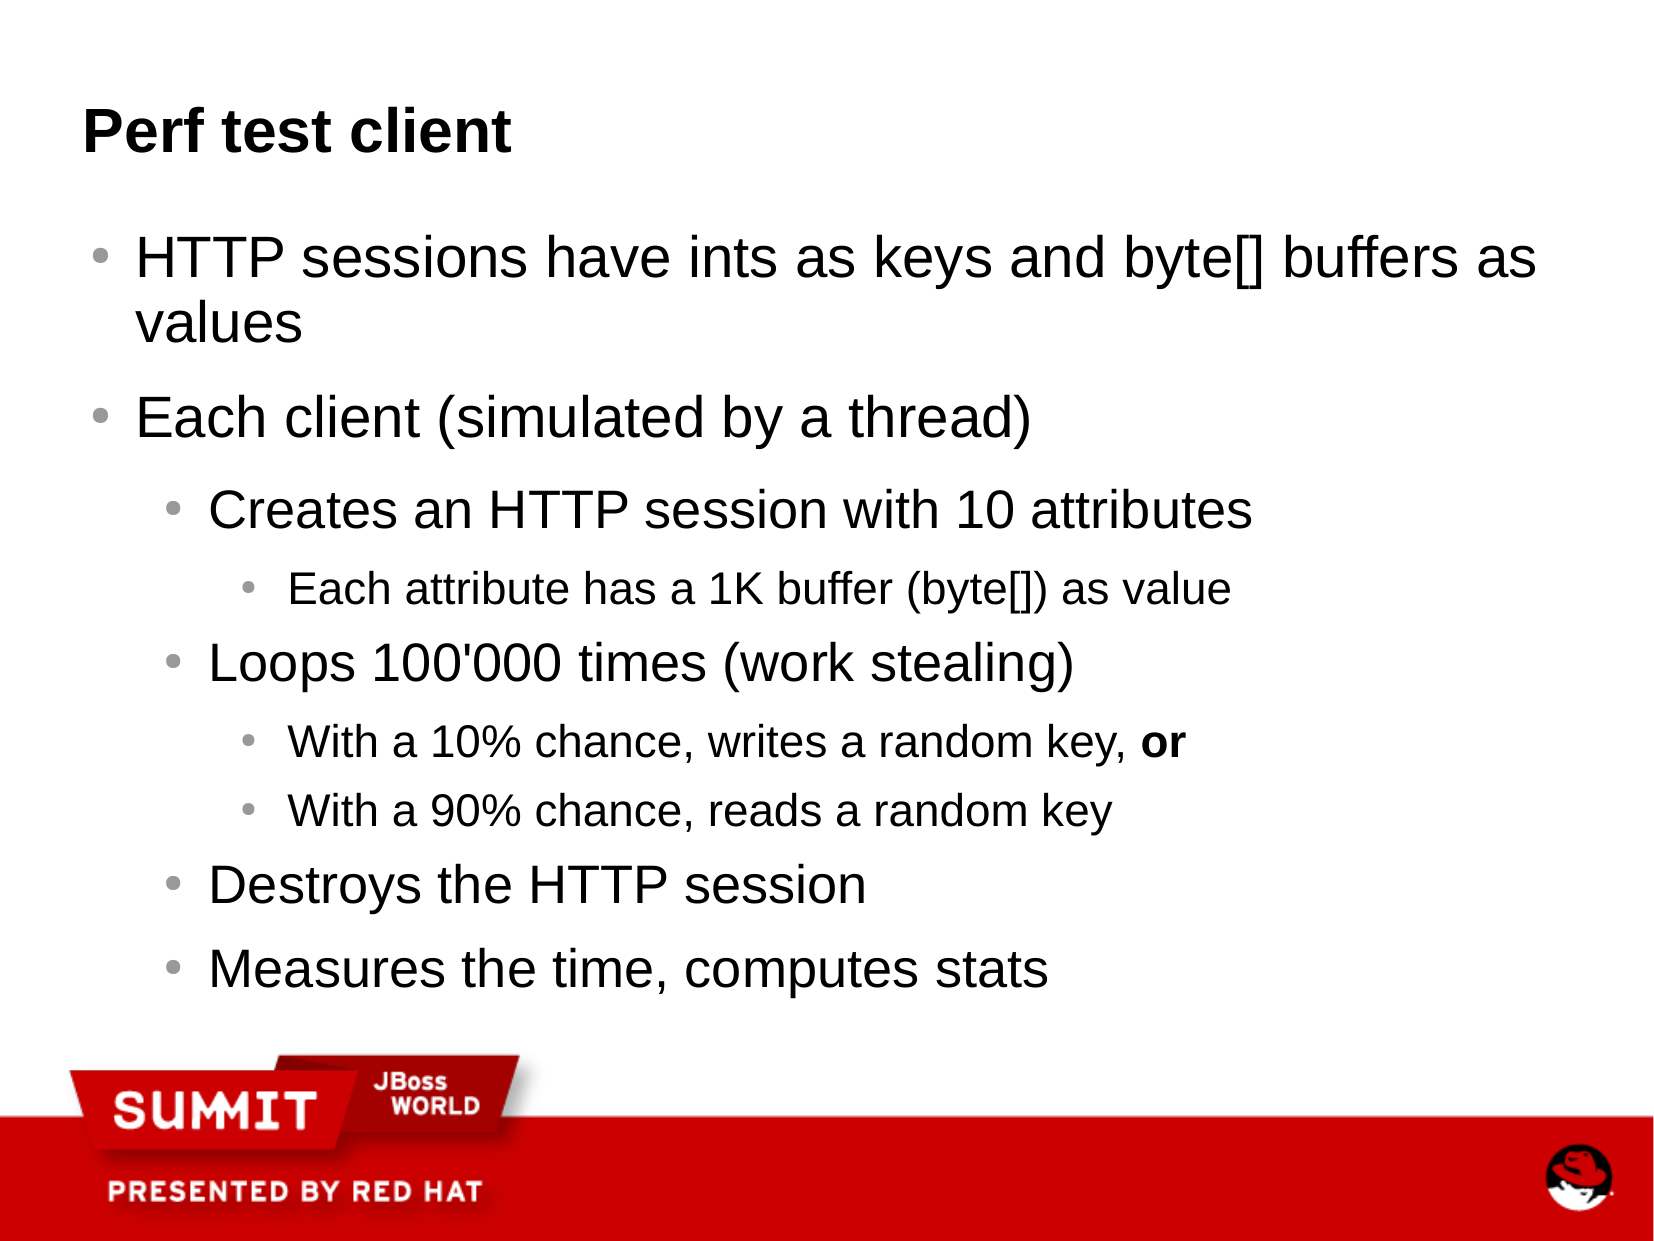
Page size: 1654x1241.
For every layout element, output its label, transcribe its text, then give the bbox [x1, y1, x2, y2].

title Perf test client [82, 37, 1571, 226]
list HTTP sessions have ints as keys and byte[] buffers as values Each client (simulated by a thread) Creates an HTTP session with 10 attributes Each attribute has a 1K buffer (byte[]) as value Loops 100'000 times (work stealing) With a 10% chance, writes a random key, or With a 90% chance, reads a random key Destroys the HTTP session Measures the time, computes stats [75, 225, 1564, 1029]
picture [0, 1043, 1654, 1241]
